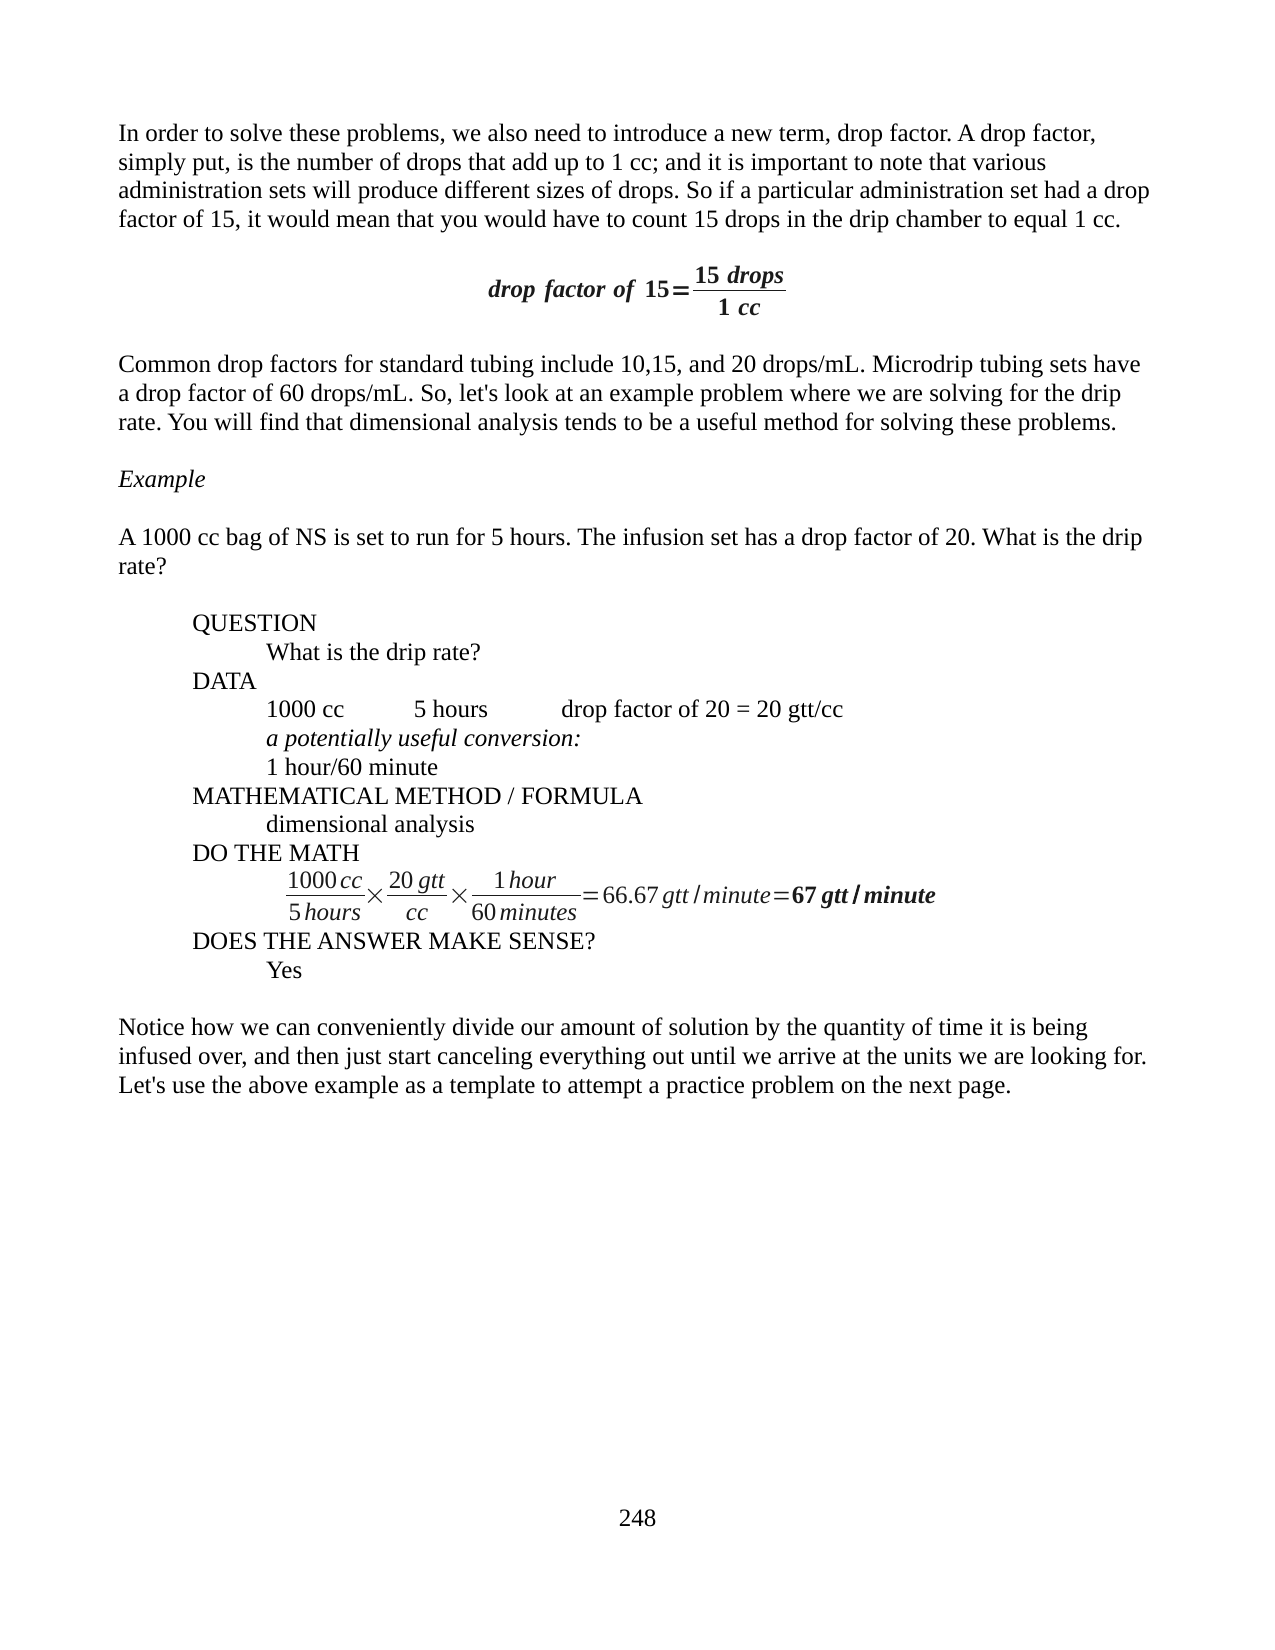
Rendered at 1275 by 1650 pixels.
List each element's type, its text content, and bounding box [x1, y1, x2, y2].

text Common drop factors for standard tubing include 10,15, and 20 drops/mL. Microdrip tubing sets have a drop factor of 60 drops/mL. So, let's look at an example problem where we are solving for the drip rate. You will find that dimensional analysis tends to be a useful method for solving these problems. [118, 349, 1157, 436]
text Notice how we can conveniently divide our amount of solution by the quantity of time it is being infused over, and then just start canceling everything out until we arrive at the units we are looking for. Let's use the above example as a template to attempt a practice problem on the next page. [118, 1012, 1157, 1098]
text Example [118, 464, 1157, 493]
text DO THE MATH [192, 838, 1157, 867]
text 1000 cc 5 hours drop factor of 20 = 20 gtt/cc [266, 694, 1157, 723]
text dimensional analysis [266, 809, 1157, 838]
text What is the drip rate? [266, 637, 1157, 666]
text DOES THE ANSWER MAKE SENSE? [192, 926, 1157, 955]
text QUESTION [192, 608, 1157, 637]
text DATA [192, 666, 1157, 694]
text Yes [266, 955, 1157, 983]
text In order to solve these problems, we also need to introduce a new term, drop factor. A drop factor, simply put, is the number of drops that add up to 1 cc; and it is important to note that various administration sets will produce different sizes of drops. So if a particular administration set had a drop factor of 15, it would mean that you would have to count 15 drops in the drip chamber to equal 1 cc. [118, 118, 1157, 233]
text a potentially useful conversion: [266, 723, 1157, 752]
text 1 hour/60 minute [266, 752, 1157, 781]
text A 1000 cc bag of NS is set to run for 5 hours. The infusion set has a drop factor of 20. What is the drip rate? [118, 522, 1157, 579]
text MATHEMATICAL METHOD / FORMULA [192, 781, 1157, 809]
